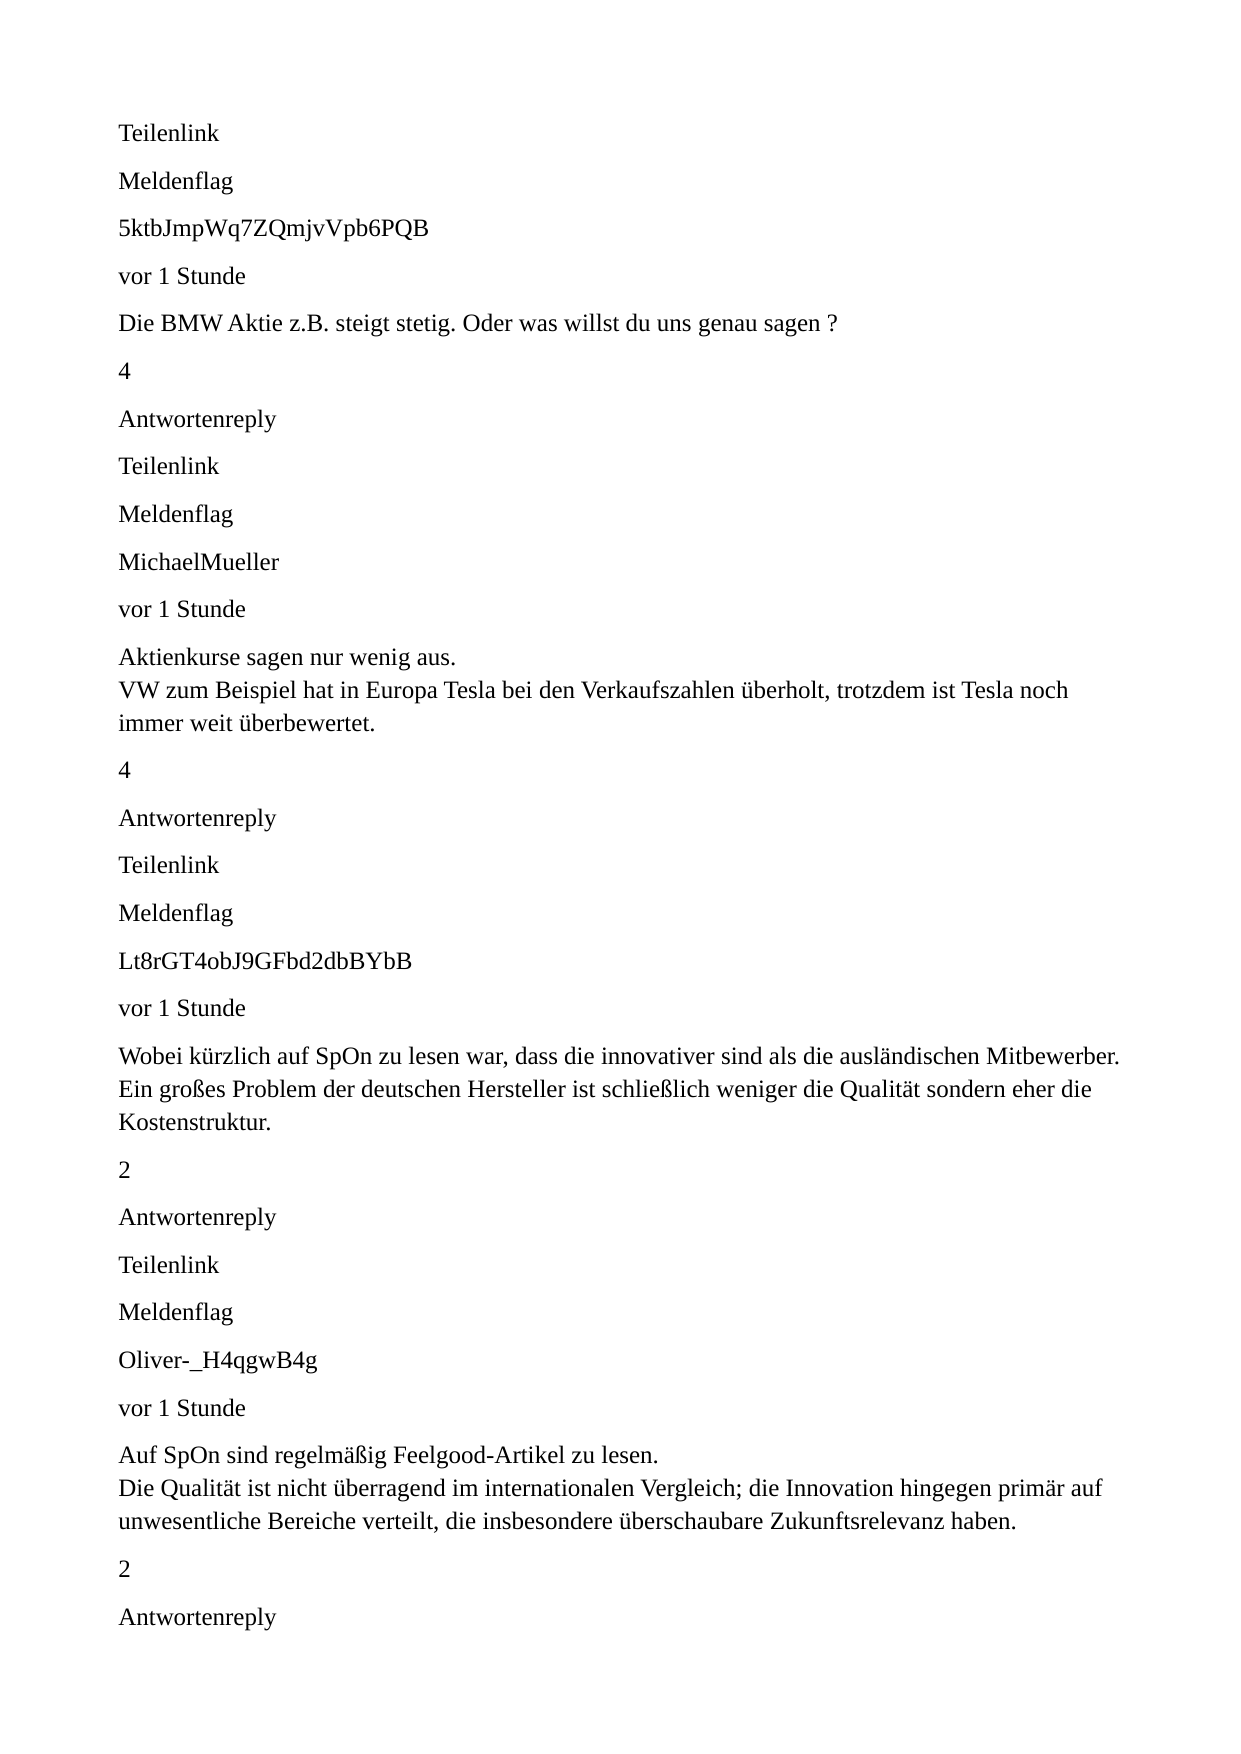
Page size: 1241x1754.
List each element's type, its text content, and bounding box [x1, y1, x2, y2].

text Meldenflag [118, 1297, 1122, 1326]
text Teilenlink [118, 118, 1122, 147]
text Antwortenreply [118, 404, 1122, 432]
text Teilenlink [118, 451, 1122, 480]
text Antwortenreply [118, 1602, 1122, 1630]
text vor 1 Stunde [118, 993, 1122, 1022]
text Meldenflag [118, 499, 1122, 528]
text Teilenlink [118, 1250, 1122, 1279]
text MichaelMueller [118, 547, 1122, 575]
text Teilenlink [118, 851, 1122, 879]
text 4 [118, 356, 1122, 385]
text vor 1 Stunde [118, 261, 1122, 290]
text Meldenflag [118, 898, 1122, 927]
text Antwortenreply [118, 803, 1122, 832]
text vor 1 Stunde [118, 594, 1122, 623]
text Auf SpOn sind regelmäßig Feelgood-Artikel zu lesen. Die Qualität ist nicht überragend im internationalen Vergleich; die Innovation hingegen primär auf unwesentliche Bereiche verteilt, die insbesondere überschaubare Zukunftsrelevanz haben. [118, 1440, 1122, 1535]
text 2 [118, 1554, 1122, 1583]
text vor 1 Stunde [118, 1393, 1122, 1421]
text Oliver-_H4qgwB4g [118, 1345, 1122, 1374]
text Aktienkurse sagen nur wenig aus. VW zum Beispiel hat in Europa Tesla bei den Verkaufszahlen überholt, trotzdem ist Tesla noch immer weit überbewertet. [118, 642, 1122, 737]
text Wobei kürzlich auf SpOn zu lesen war, dass die innovativer sind als die ausländischen Mitbewerber. Ein großes Problem der deutschen Hersteller ist schließlich weniger die Qualität sondern eher die Kostenstruktur. [118, 1041, 1122, 1136]
text Meldenflag [118, 166, 1122, 194]
text 2 [118, 1155, 1122, 1183]
text Lt8rGT4obJ9GFbd2dbBYbB [118, 946, 1122, 974]
text Die BMW Aktie z.B. steigt stetig. Oder was willst du uns genau sagen ? [118, 308, 1122, 337]
text 4 [118, 755, 1122, 784]
text 5ktbJmpWq7ZQmjvVpb6PQB [118, 213, 1122, 242]
text Antwortenreply [118, 1202, 1122, 1231]
